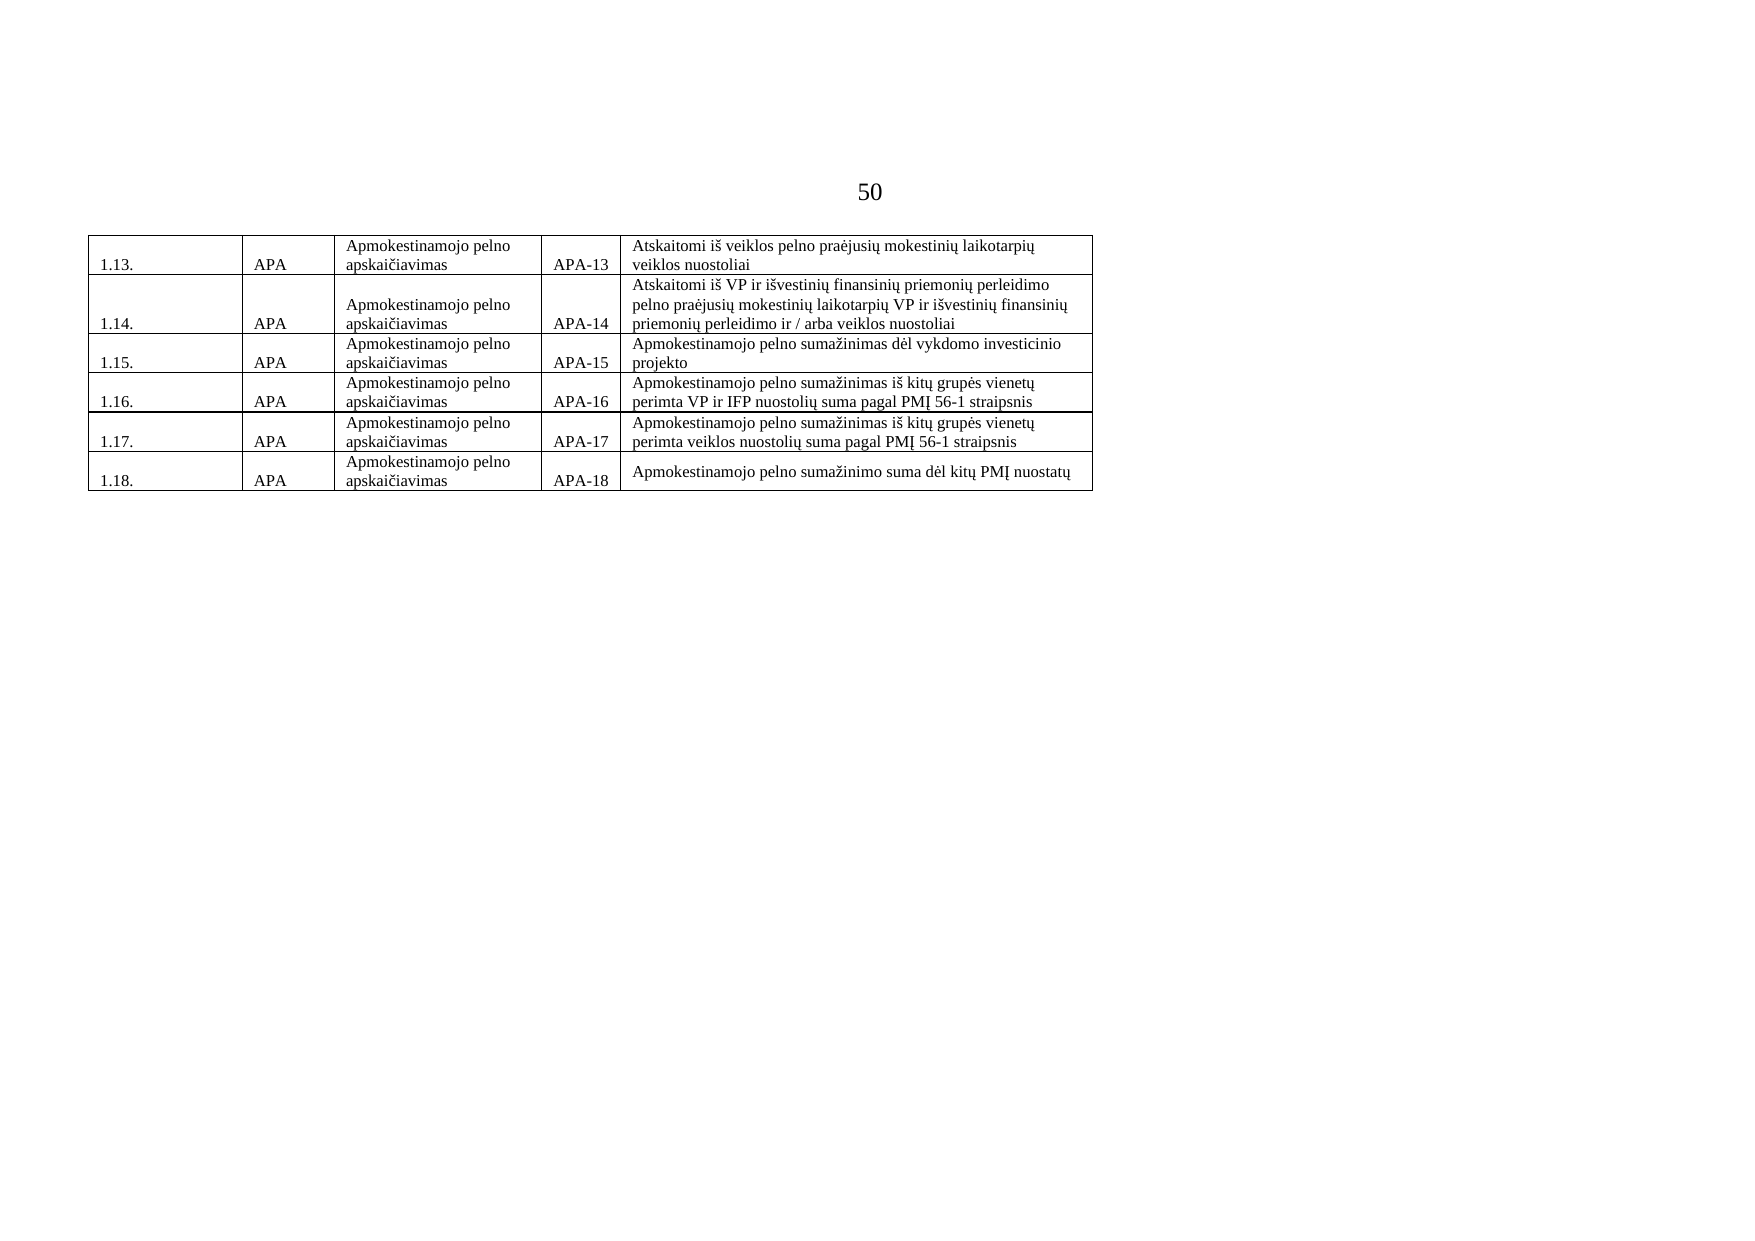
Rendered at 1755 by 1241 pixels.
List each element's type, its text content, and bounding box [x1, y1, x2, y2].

table_cell Apmokestinamojo pelno sumažinimas dėl vykdomo investicinio projekto [621, 334, 1092, 372]
table_cell Apmokestinamojo pelno apskaičiavimas [335, 334, 541, 372]
table_cell 1.18. [89, 452, 242, 490]
table_cell 1.13. [89, 236, 242, 274]
table_cell Atskaitomi iš veiklos pelno praėjusių mokestinių laikotarpių veiklos nuostoliai [621, 236, 1092, 274]
table_cell Apmokestinamojo pelno sumažinimas iš kitų grupės vienetų perimta veiklos nuostolių suma pagal PMĮ 56-1 straipsnis [621, 413, 1092, 451]
table_cell 1.16. [89, 373, 242, 411]
table_cell APA [243, 236, 334, 274]
table_cell 1.14. [89, 275, 242, 333]
table_cell APA-18 [542, 452, 620, 490]
table_cell 1.15. [89, 334, 242, 372]
table_cell Apmokestinamojo pelno sumažinimas iš kitų grupės vienetų perimta VP ir IFP nuostolių suma pagal PMĮ 56-1 straipsnis [621, 373, 1092, 411]
table_cell Apmokestinamojo pelno sumažinimo suma dėl kitų PMĮ nuostatų [621, 452, 1092, 490]
table_cell Apmokestinamojo pelno apskaičiavimas [335, 413, 541, 451]
table_cell APA-15 [542, 334, 620, 372]
table_cell Apmokestinamojo pelno apskaičiavimas [335, 452, 541, 490]
table_cell APA [243, 413, 334, 451]
table_cell APA [243, 334, 334, 372]
table_cell APA-16 [542, 373, 620, 411]
table_cell Apmokestinamojo pelno apskaičiavimas [335, 236, 541, 274]
table_cell Atskaitomi iš VP ir išvestinių finansinių priemonių perleidimo pelno praėjusių mokestinių laikotarpių VP ir išvestinių finansinių priemonių perleidimo ir / arba veiklos nuostoliai [621, 275, 1092, 333]
table_cell APA-14 [542, 275, 620, 333]
table_cell Apmokestinamojo pelno apskaičiavimas [335, 373, 541, 411]
table_cell APA [243, 452, 334, 490]
table_cell 1.17. [89, 413, 242, 451]
table_cell Apmokestinamojo pelno apskaičiavimas [335, 275, 541, 333]
table_cell APA-17 [542, 413, 620, 451]
table_cell APA [243, 373, 334, 411]
table_cell APA [243, 275, 334, 333]
table_cell APA-13 [542, 236, 620, 274]
